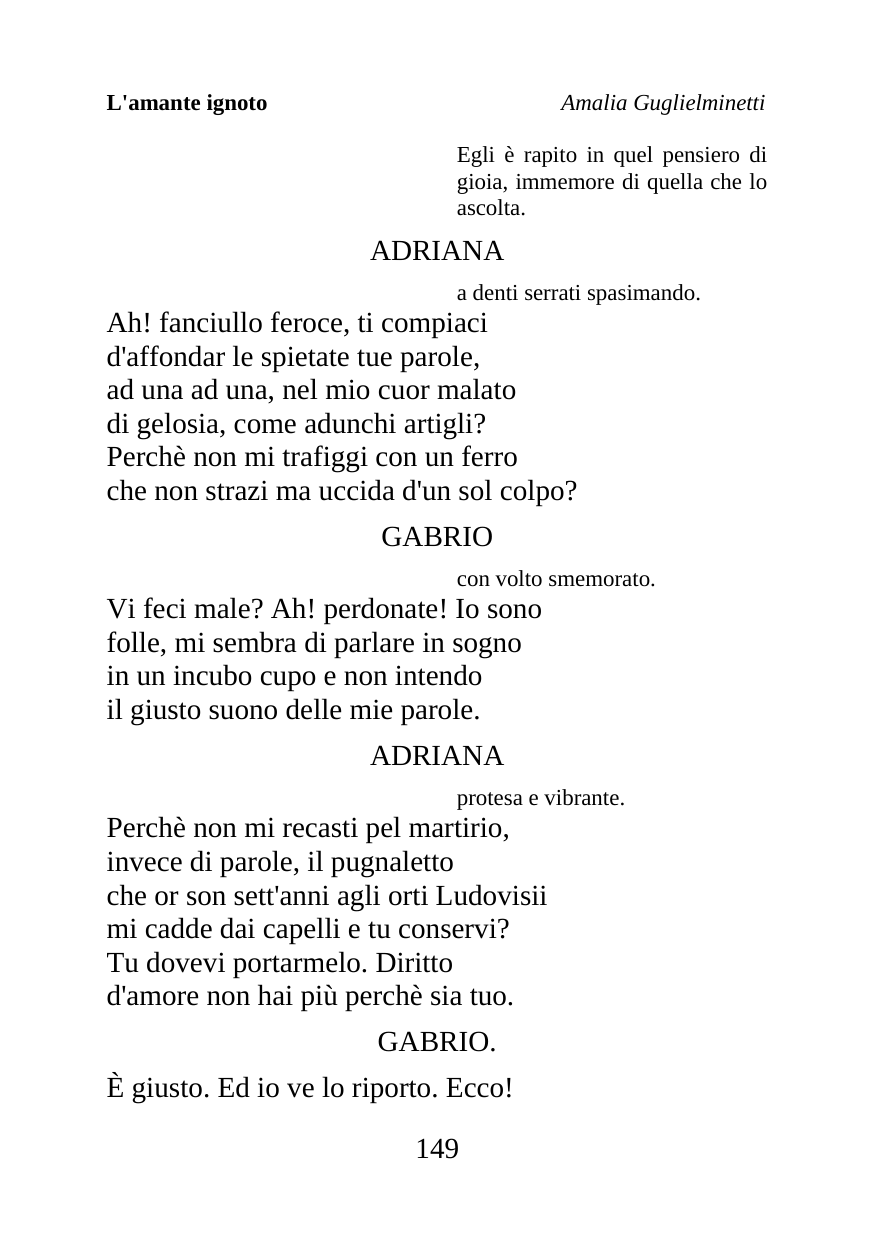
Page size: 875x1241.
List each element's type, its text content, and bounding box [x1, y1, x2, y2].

text Vi feci male? Ah! perdonate! Io sono folle, mi sembra di parlare in sogno in un incubo cupo e non intendo il giusto suono delle mie parole. [106, 591, 768, 726]
text È giusto. Ed io ve lo riporto. Ecco! [106, 1070, 768, 1104]
text GABRIO [106, 519, 768, 553]
text Perchè non mi recasti pel martirio, invece di parole, il pugnaletto che or son sett'anni agli orti Ludovisii mi cadde dai capelli e tu conservi? Tu dovevi portarmelo. Diritto d'amore non hai più perchè sia tuo. [106, 811, 768, 1012]
text protesa e vibrante. [457, 784, 768, 811]
text con volto smemorato. [457, 565, 768, 591]
text GABRIO. [106, 1024, 768, 1058]
text Ah! fanciullo feroce, ti compiaci d'affondar le spietate tue parole, ad una ad una, nel mio cuor malato di gelosia, come adunchi artigli? Perchè non mi trafiggi con un ferro che non strazi ma uccida d'un sol colpo? [106, 305, 768, 507]
text ADRIANA [106, 233, 768, 266]
text ADRIANA [106, 738, 768, 772]
text a denti serrati spasimando. [457, 279, 768, 305]
text Egli è rapito in quel pensiero di gioia, immemore di quella che lo ascolta. [457, 141, 768, 220]
